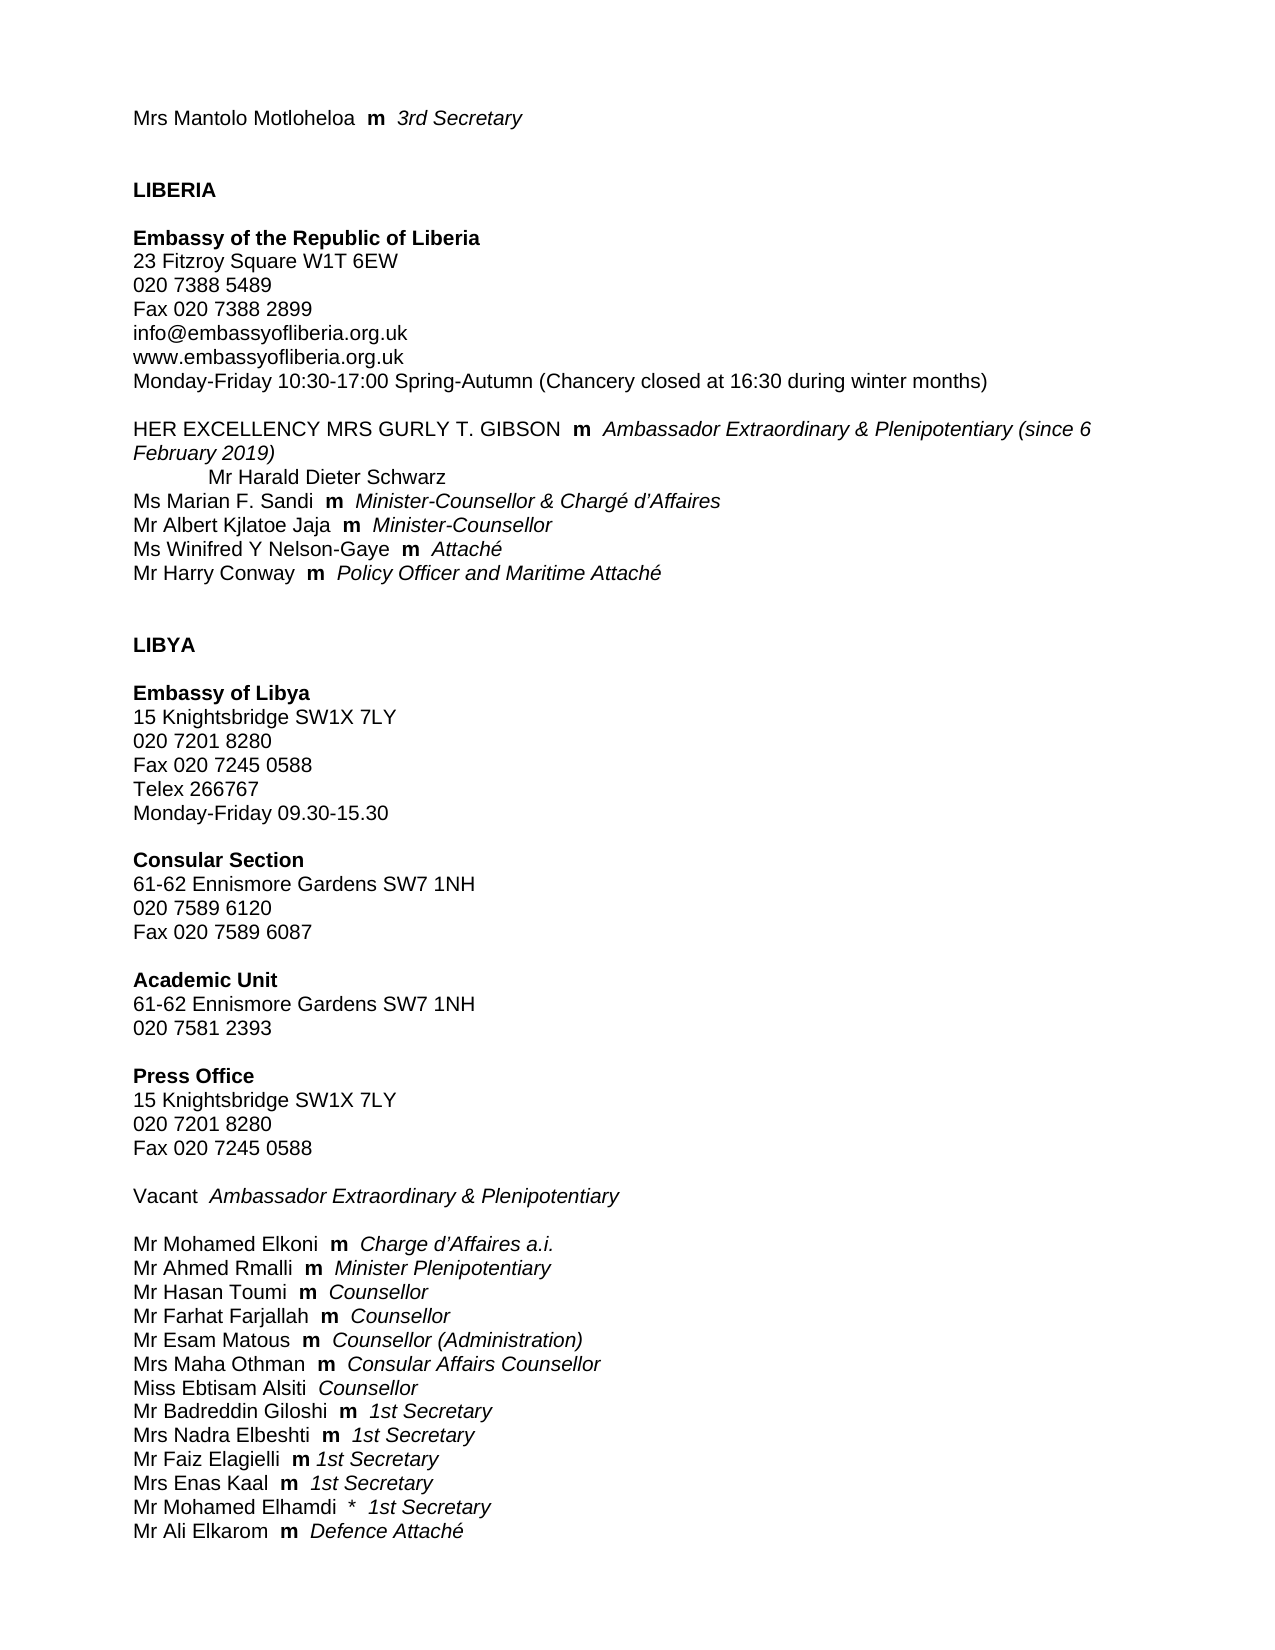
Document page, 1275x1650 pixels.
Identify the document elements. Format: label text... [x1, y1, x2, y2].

text 61-62 Ennismore Gardens SW7 1NH [133, 992, 1181, 1016]
text 61-62 Ennismore Gardens SW7 1NH [133, 872, 1181, 896]
text Mr Faiz Elagielli m 1st Secretary [133, 1447, 1181, 1471]
text Academic Unit [133, 968, 1181, 992]
text Miss Ebtisam Alsiti Counsellor [133, 1375, 1181, 1399]
text Vacant Ambassador Extraordinary & Plenipotentiary [133, 1184, 1181, 1208]
text 15 Knightsbridge SW1X 7LY [133, 704, 1181, 728]
text Consular Section [133, 848, 1181, 872]
text Mr Hasan Toumi m Counsellor [133, 1279, 1181, 1303]
text Fax 020 7245 0588 [133, 752, 1181, 776]
text info@embassyofliberia.org.uk [133, 321, 1181, 345]
text Ms Winifred Y Nelson-Gaye m Attaché [133, 537, 1181, 561]
text Mr Harald Dieter Schwarz [133, 465, 1181, 489]
text Mr Badreddin Giloshi m 1st Secretary [133, 1399, 1181, 1423]
text 15 Knightsbridge SW1X 7LY [133, 1088, 1181, 1112]
text Fax 020 7388 2899 [133, 297, 1181, 321]
text Fax 020 7589 6087 [133, 920, 1181, 944]
text LIBYA [133, 633, 1181, 657]
text Mr Ali Elkarom m Defence Attaché [133, 1519, 1181, 1543]
text Mr Mohamed Elhamdi * 1st Secretary [133, 1495, 1181, 1519]
text Mr Harry Conway m Policy Officer and Maritime Attaché [133, 561, 1181, 585]
text Mrs Nadra Elbeshti m 1st Secretary [133, 1423, 1181, 1447]
text Mr Esam Matous m Counsellor (Administration) [133, 1327, 1181, 1351]
text Embassy of Libya [133, 681, 1181, 704]
text Fax 020 7245 0588 [133, 1136, 1181, 1160]
text Mr Mohamed Elkoni m Charge d’Affaires a.i. [133, 1232, 1181, 1256]
subtitle Embassy of the Republic of Liberia [133, 225, 1181, 249]
text Mrs Maha Othman m Consular Affairs Counsellor [133, 1351, 1181, 1375]
text Mr Ahmed Rmalli m Minister Plenipotentiary [133, 1256, 1181, 1279]
text Ms Marian F. Sandi m Minister-Counsellor & Chargé d’Affaires [133, 489, 1181, 513]
subtitle LIBERIA [133, 177, 1181, 201]
text Monday-Friday 09.30-15.30 [133, 800, 1181, 824]
text 020 7388 5489 [133, 273, 1181, 297]
text 23 Fitzroy Square W1T 6EW [133, 249, 1181, 273]
text 020 7201 8280 [133, 728, 1181, 752]
text HER EXCELLENCY MRS GURLY T. GIBSON m Ambassador Extraordinary & Plenipotentiary (since 6 February 2019) [133, 417, 1181, 465]
text 020 7589 6120 [133, 896, 1181, 920]
text Monday-Friday 10:30-17:00 Spring-Autumn (Chancery closed at 16:30 during winter months) [133, 369, 1181, 393]
text Mrs Enas Kaal m 1st Secretary [133, 1471, 1181, 1495]
text Telex 266767 [133, 776, 1181, 800]
text Mrs Mantolo Motloheloa m 3rd Secretary [133, 106, 1181, 129]
text 020 7581 2393 [133, 1016, 1181, 1040]
text Mr Farhat Farjallah m Counsellor [133, 1303, 1181, 1327]
text Mr Albert Kjlatoe Jaja m Minister-Counsellor [133, 513, 1181, 537]
text Press Office [133, 1064, 1181, 1088]
text www.embassyofliberia.org.uk [133, 345, 1181, 369]
text 020 7201 8280 [133, 1112, 1181, 1136]
